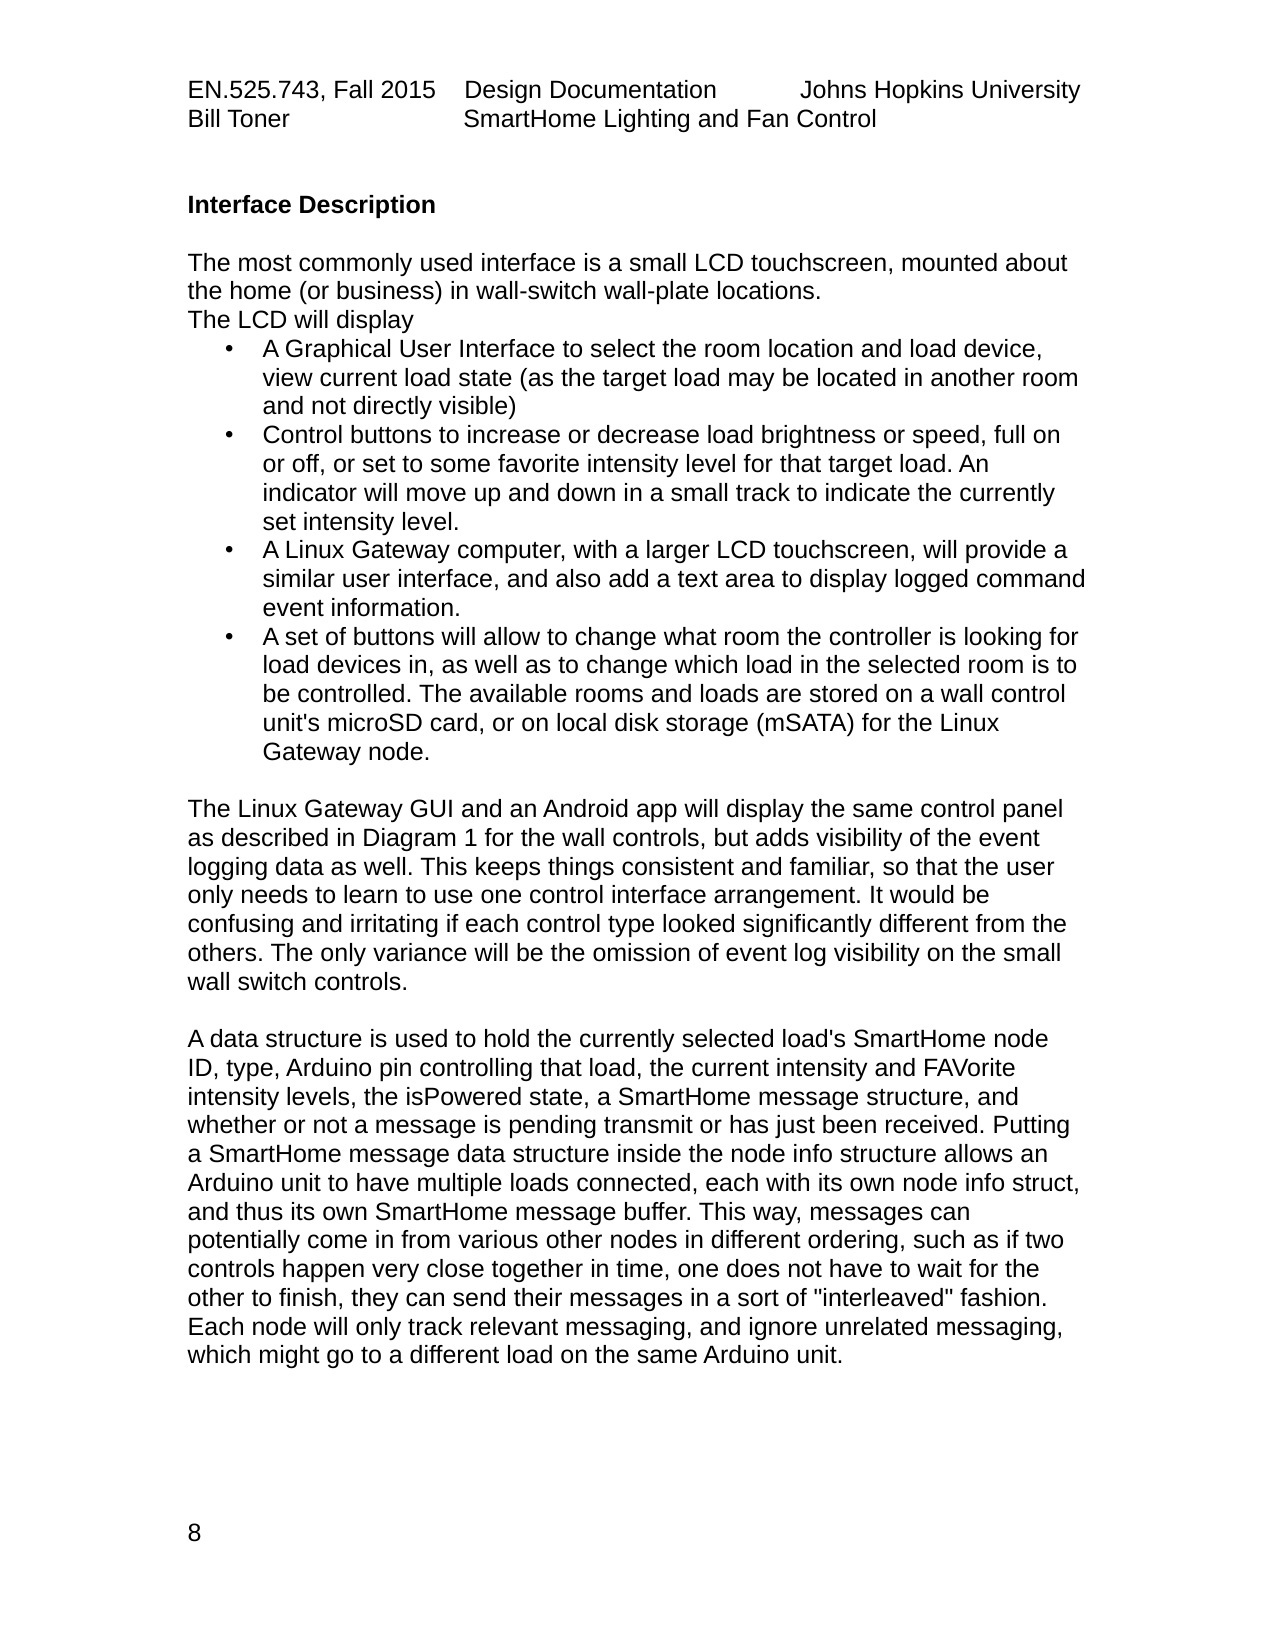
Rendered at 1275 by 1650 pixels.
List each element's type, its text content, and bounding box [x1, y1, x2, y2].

list A Linux Gateway computer, with a larger LCD touchscreen, will provide a similar user interface, and also add a text area to display logged command event information. [225, 535, 1087, 622]
list A set of buttons will allow to change what room the controller is looking for load devices in, as well as to change which load in the selected room is to be controlled. The available rooms and loads are stored on a wall control unit's microSD card, or on local disk storage (mSATA) for the Linux Gateway node. [225, 622, 1087, 765]
text The LCD will display [187, 305, 1087, 334]
text The most commonly used interface is a small LCD touchscreen, mounted about the home (or business) in wall-switch wall-plate locations. [187, 247, 1087, 305]
text The Linux Gateway GUI and an Android app will display the same control panel as described in Diagram 1 for the wall controls, but adds visibility of the event logging data as well. This keeps things consistent and familiar, so that the user only needs to learn to use one control interface arrangement. It would be confusing and irritating if each control type looked significantly different from the others. The only variance will be the omission of event log visibility on the small wall switch controls. [187, 794, 1087, 995]
list Control buttons to increase or decrease load brightness or speed, full on or off, or set to some favorite intensity level for that target load. An indicator will move up and down in a small track to indicate the currently set intensity level. [225, 420, 1087, 535]
list A Graphical User Interface to select the room location and load device, view current load state (as the target load may be located in another room and not directly visible) [225, 334, 1087, 420]
text A data structure is used to hold the currently selected load's SmartHome node ID, type, Arduino pin controlling that load, the current intensity and FAVorite intensity levels, the isPowered state, a SmartHome message structure, and whether or not a message is pending transmit or has just been received. Putting a SmartHome message data structure inside the node info structure allows an Arduino unit to have multiple loads connected, each with its own node info struct, and thus its own SmartHome message buffer. This way, messages can potentially come in from various other nodes in different ordering, such as if two controls happen very close together in time, one does not have to wait for the other to finish, they can send their messages in a sort of "interleaved" fashion. Each node will only track relevant messaging, and ignore unrelated messaging, which might go to a different load on the same Arduino unit. [187, 1024, 1087, 1369]
text Interface Description [187, 190, 1087, 219]
